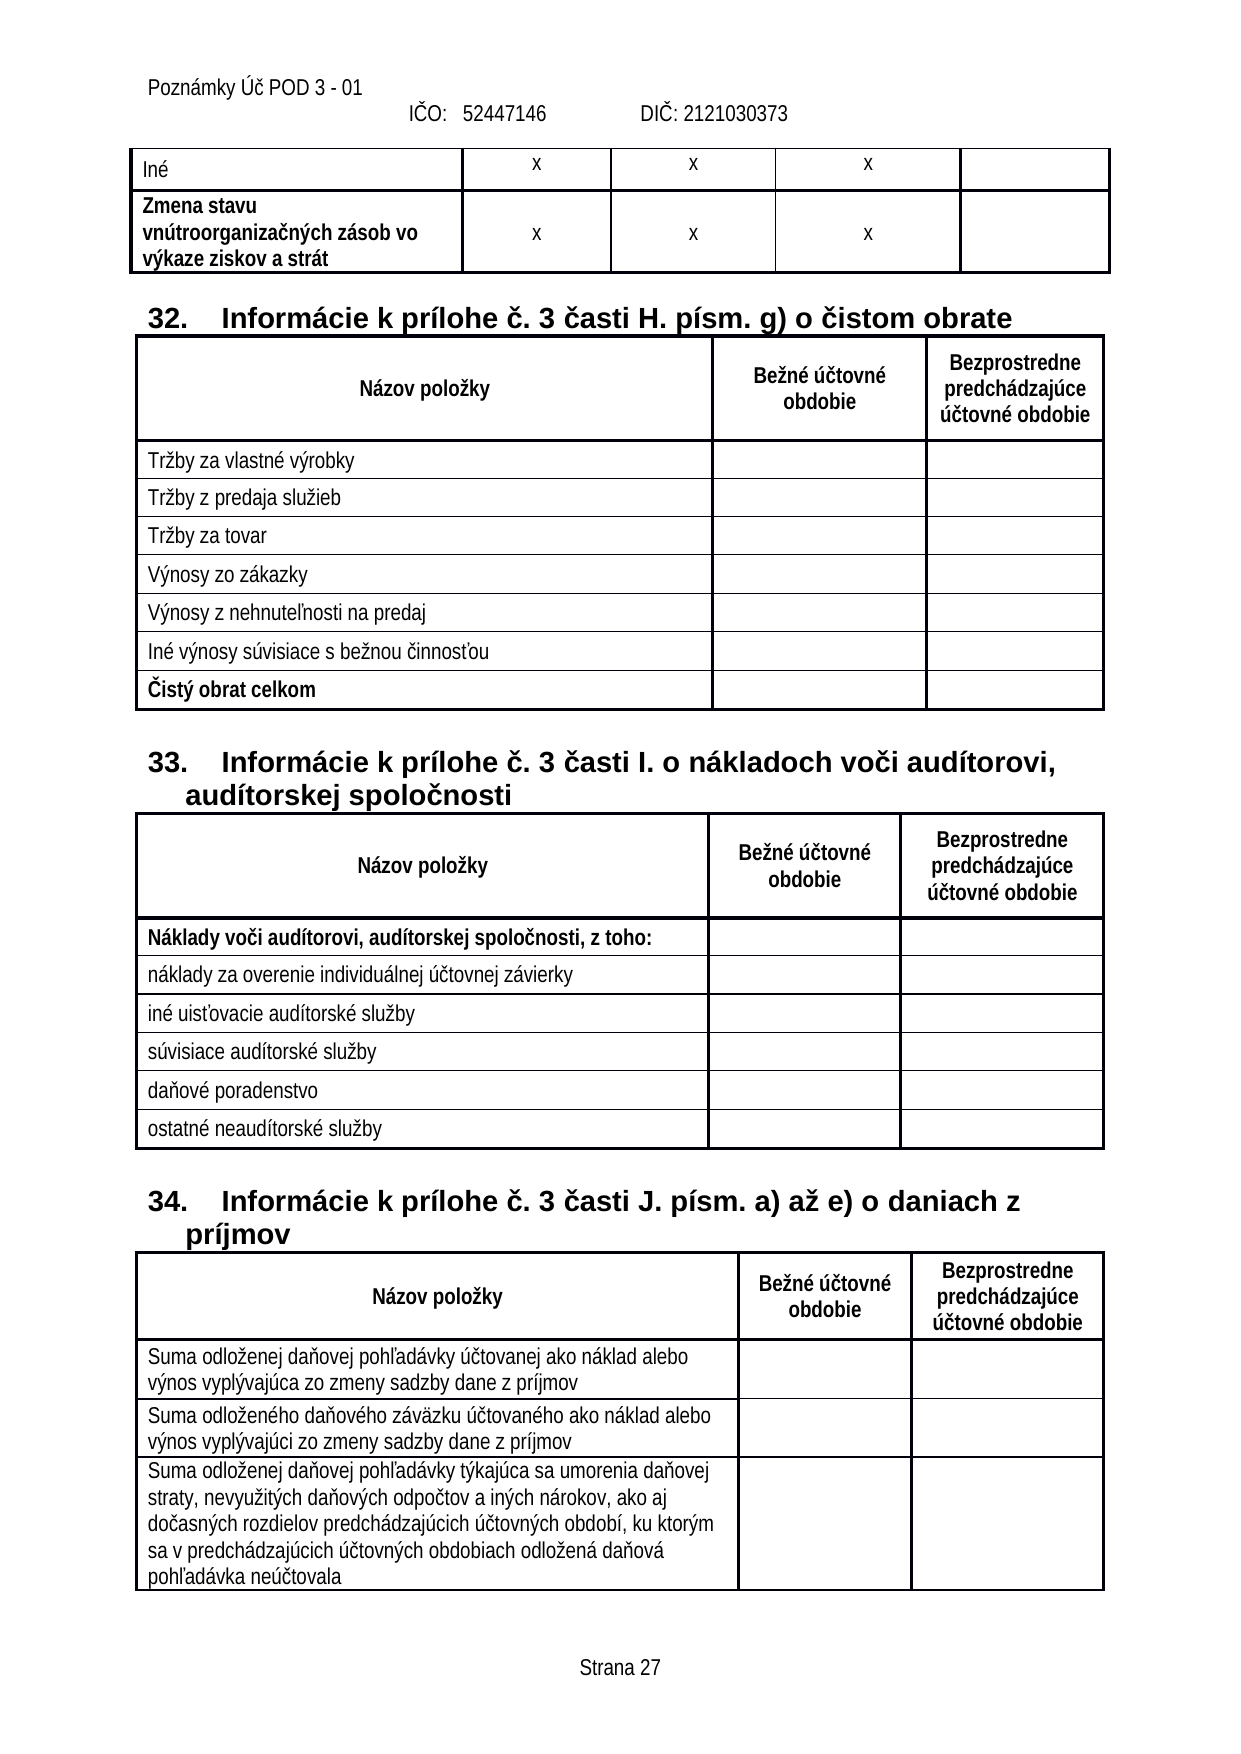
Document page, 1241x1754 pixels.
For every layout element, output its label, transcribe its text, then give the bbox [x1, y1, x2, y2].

table_cell Výnosy zo zákazky [138, 555, 711, 593]
table_cell [710, 995, 899, 1032]
table_header Názov položky [138, 815, 707, 916]
table_cell [710, 1110, 899, 1147]
table_cell [902, 920, 1102, 955]
table_cell daňové poradenstvo [138, 1071, 707, 1109]
table_cell x [612, 192, 775, 271]
table_cell Suma odloženého daňového záväzku účtovaného ako náklad alebo výnos vyplývajúci zo zmeny sadzby dane z príjmov [138, 1400, 737, 1456]
table_cell [928, 671, 1102, 708]
table_header Bezprostredne predchádzajúce účtovné obdobie [913, 1254, 1102, 1338]
table_cell [714, 632, 925, 669]
table_cell [928, 479, 1102, 516]
table_cell [902, 956, 1102, 993]
table_cell [928, 632, 1102, 669]
table_cell [962, 149, 1108, 189]
table_header Bezprostredne predchádzajúce účtovné obdobie [928, 338, 1102, 439]
table_header Bežné účtovné obdobie [714, 338, 925, 439]
table_cell [902, 1110, 1102, 1147]
table_cell [714, 555, 925, 593]
table_cell [740, 1341, 910, 1397]
table_cell x [612, 149, 775, 189]
table_cell [740, 1458, 910, 1589]
title Informácie k prílohe č. 3 časti H. písm. g) o čistom obrate [148, 301, 1092, 334]
table_cell [710, 920, 899, 955]
table_cell [714, 671, 925, 708]
table_cell [902, 995, 1102, 1032]
table_cell [710, 1071, 899, 1109]
table_cell [902, 1033, 1102, 1070]
table_cell Suma odloženej daňovej pohľadávky týkajúca sa umorenia daňovej straty, nevyužitých daňových odpočtov a iných nárokov, ako aj dočasných rozdielov predchádzajúcich účtovných období, ku ktorým sa v predchádzajúcich účtovných obdobiach odložená daňová pohľadávka neúčtovala [138, 1458, 737, 1589]
table_cell ostatné neaudítorské služby [138, 1110, 707, 1147]
table_cell [714, 517, 925, 554]
table_cell Zmena stavu vnútroorganizačných zásob vo výkaze ziskov a strát [133, 192, 461, 271]
table_cell [710, 956, 899, 993]
table_cell x [776, 149, 959, 189]
table_cell Iné [133, 149, 461, 189]
table_cell Náklady voči audítorovi, audítorskej spoločnosti, z toho: [138, 920, 707, 955]
table_cell [928, 517, 1102, 554]
table_cell [913, 1399, 1102, 1456]
title Informácie k prílohe č. 3 časti J. písm. a) až e) o daniach z príjmov [148, 1184, 1092, 1251]
table_cell Tržby z predaja služieb [138, 479, 711, 516]
table_cell [740, 1399, 910, 1456]
table_cell Suma odloženej daňovej pohľadávky účtovanej ako náklad alebo výnos vyplývajúca zo zmeny sadzby dane z príjmov [138, 1341, 737, 1397]
table_cell [710, 1033, 899, 1070]
table_cell [714, 479, 925, 516]
table_header Bezprostredne predchádzajúce účtovné obdobie [902, 815, 1102, 916]
table_cell Tržby za tovar [138, 517, 711, 554]
table_cell [714, 594, 925, 631]
table_header Názov položky [138, 338, 711, 439]
table_cell [913, 1341, 1102, 1397]
table_cell Iné výnosy súvisiace s bežnou činnosťou [138, 632, 711, 669]
table_cell súvisiace audítorské služby [138, 1033, 707, 1070]
table_cell [913, 1458, 1102, 1589]
table_cell Výnosy z nehnuteľnosti na predaj [138, 594, 711, 631]
table_cell iné uisťovacie audítorské služby [138, 995, 707, 1032]
table_cell x [464, 192, 610, 271]
title Informácie k prílohe č. 3 časti I. o nákladoch voči audítorovi, audítorskej spoločnosti [148, 745, 1092, 812]
table_cell x [776, 192, 959, 271]
table_cell [962, 192, 1108, 271]
table_header Názov položky [138, 1254, 737, 1338]
table_cell x [464, 149, 610, 189]
table_cell [928, 555, 1102, 593]
table_cell [928, 442, 1102, 477]
table_cell [714, 442, 925, 477]
table_cell Tržby za vlastné výrobky [138, 442, 711, 477]
table_header Bežné účtovné obdobie [710, 815, 899, 916]
table_cell [928, 594, 1102, 631]
table_cell Čistý obrat celkom [138, 671, 711, 708]
table_header Bežné účtovné obdobie [740, 1254, 910, 1338]
table_cell náklady za overenie individuálnej účtovnej závierky [138, 956, 707, 993]
table_cell [902, 1071, 1102, 1109]
